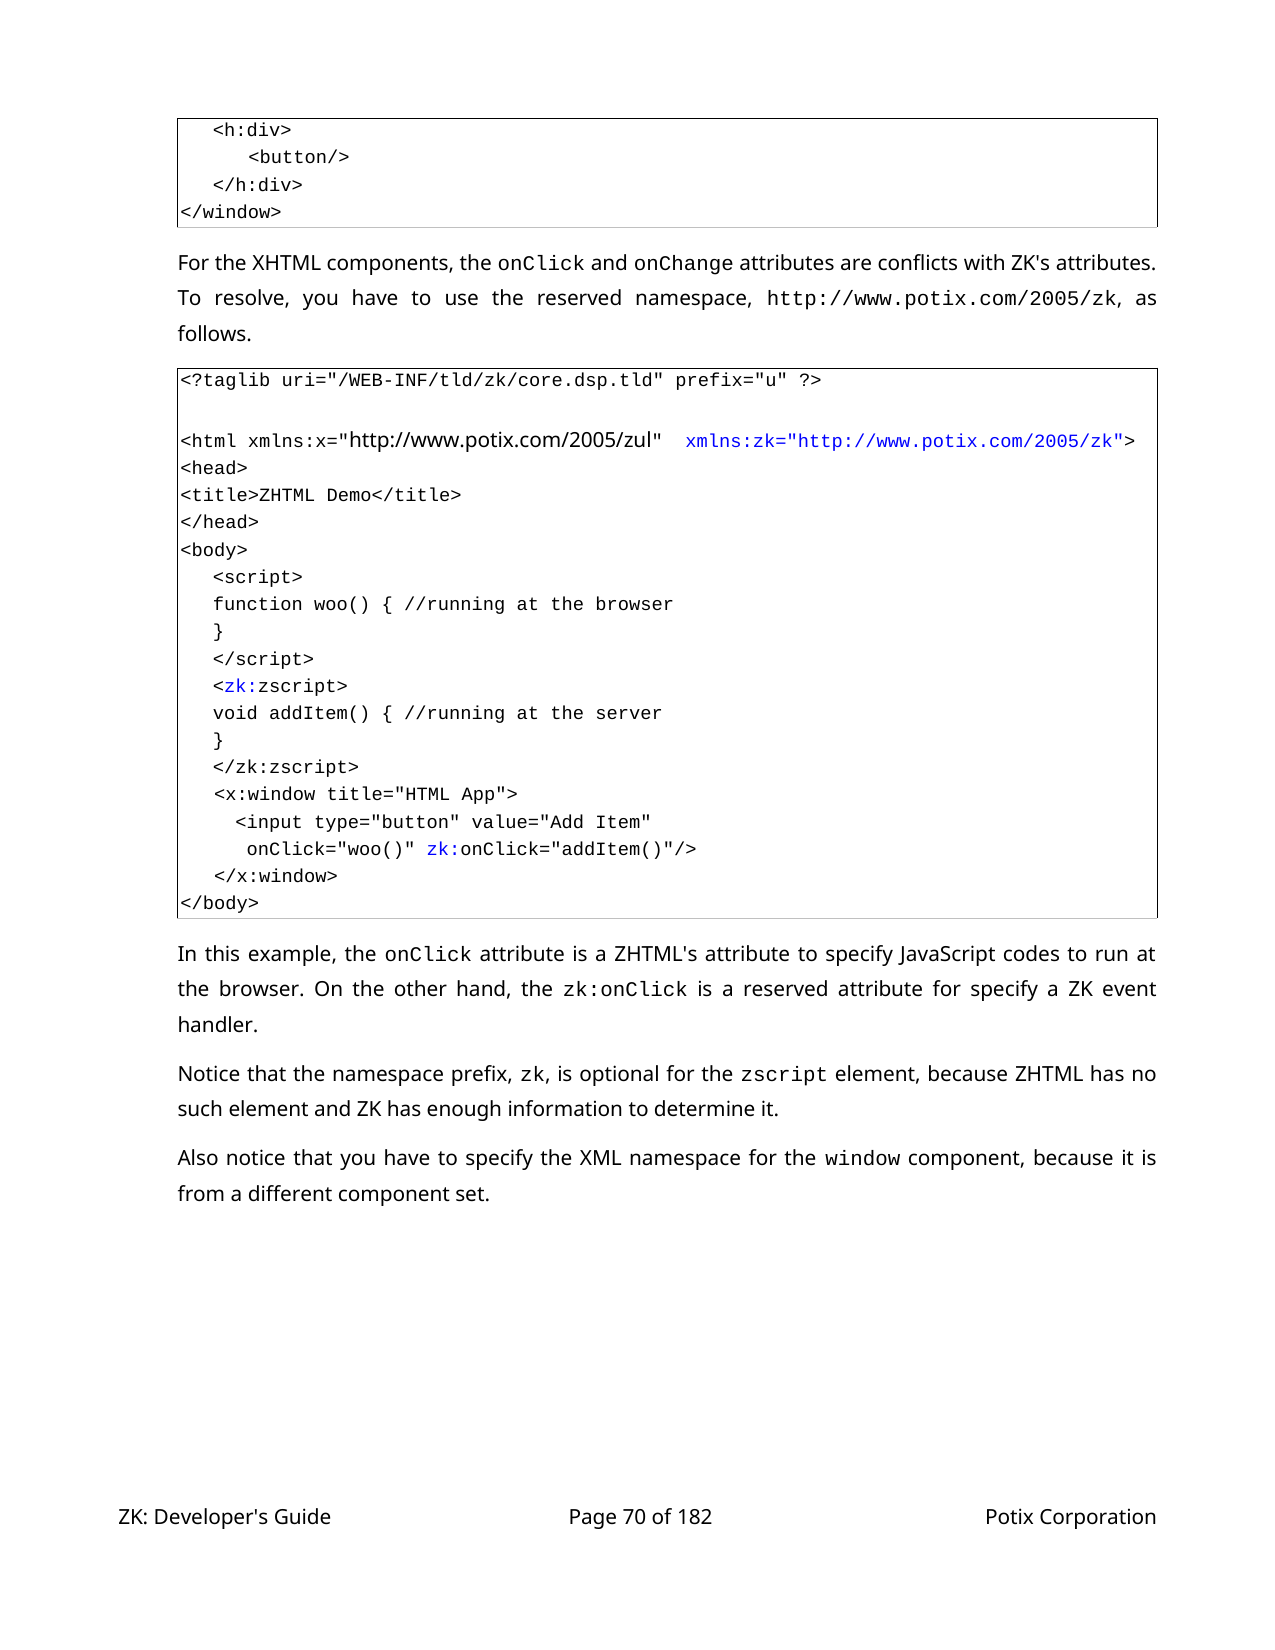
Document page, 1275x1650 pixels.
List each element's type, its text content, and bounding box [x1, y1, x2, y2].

text In this example, the onClick attribute is a ZHTML's attribute to specify JavaScript codes to run at the browser. On the other hand, the zk:onClick is a reserved attribute for specify a ZK event handler. [177, 939, 1157, 1038]
text <?taglib uri="/WEB-INF/tld/zk/core.dsp.tld" prefix="u" ?> [178, 369, 1157, 392]
text </x:window> [178, 864, 1157, 888]
text </window> [178, 200, 1157, 227]
text </script> [178, 646, 1157, 671]
text </zk:zscript> [178, 755, 1157, 779]
text For the XHTML components, the onClick and onChange attributes are conflicts with ZK's attributes. To resolve, you have to use the reserved namespace, http://www.potix.com/2005/zk, as follows. [177, 248, 1157, 347]
text onClick="woo()" zk:onClick="addItem()"/> [178, 837, 1157, 861]
text <input type="button" value="Add Item" [178, 809, 1157, 834]
text Also notice that you have to specify the XML namespace for the window component, because it is from a different component set. [177, 1143, 1157, 1207]
text <title>ZHTML Demo</title> [178, 483, 1157, 507]
text <button/> [178, 145, 1157, 169]
text <body> [178, 538, 1157, 562]
text </h:div> [178, 172, 1157, 197]
text <head> [178, 456, 1157, 480]
text <script> [178, 565, 1157, 589]
text <html xmlns:x="http://www.potix.com/2005/zul" xmlns:zk="http://www.potix.com/2005/zk"> [178, 422, 1157, 453]
text } [178, 728, 1157, 752]
text <h:div> [178, 119, 1157, 142]
text void addItem() { //running at the server [178, 701, 1157, 725]
text </body> [178, 891, 1157, 918]
text function woo() { //running at the browser [178, 592, 1157, 616]
text </head> [178, 510, 1157, 535]
text } [178, 619, 1157, 643]
text <zk:zscript> [178, 673, 1157, 698]
text <x:window title="HTML App"> [178, 782, 1157, 807]
text Notice that the namespace prefix, zk, is optional for the zscript element, because ZHTML has no such element and ZK has enough information to determine it. [177, 1059, 1157, 1123]
